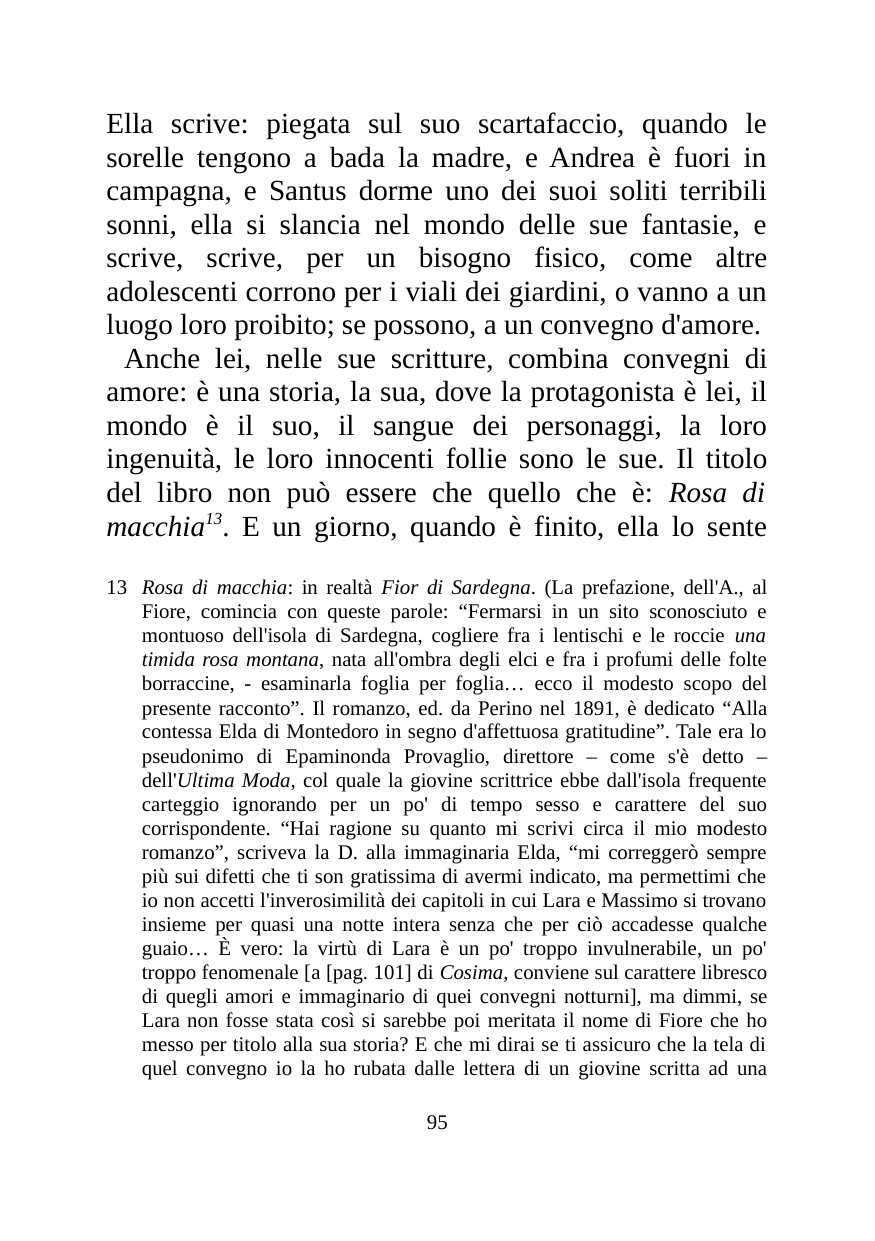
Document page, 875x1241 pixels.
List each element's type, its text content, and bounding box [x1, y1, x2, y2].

text Anche lei, nelle sue scritture, combina convegni di amore: è una storia, la sua, dove la protagonista è lei, il mondo è il suo, il sangue dei personaggi, la loro ingenuità, le loro innocenti follie sono le sue. Il titolo del libro non può essere che quello che è: Rosa di macchia. E un giorno, quando è finito, ella lo sente [106, 341, 768, 542]
text Ella scrive: piegata sul suo scartafaccio, quando le sorelle tengono a bada la madre, e Andrea è fuori in campagna, e Santus dorme uno dei suoi soliti terribili sonni, ella si slancia nel mondo delle sue fantasie, e scrive, scrive, per un bisogno fisico, come altre adolescenti corrono per i viali dei giardini, o vanno a un luogo loro proibito; se possono, a un convegno d'amore. [106, 106, 768, 341]
text Rosa di macchia: in realtà Fior di Sardegna. (La prefazione, dell'A., al Fiore, comincia con queste parole: “Fermarsi in un sito sconosciuto e montuoso dell'isola di Sardegna, cogliere fra i lentischi e le roccie una timida rosa montana, nata all'ombra degli elci e fra i profumi delle folte borraccine, - esaminarla foglia per foglia… ecco il modesto scopo del presente racconto”. Il romanzo, ed. da Perino nel 1891, è dedicato “Alla contessa Elda di Montedoro in segno d'affettuosa gratitudine”. Tale era lo pseudonimo di Epaminonda Provaglio, direttore – come s'è detto – dell'Ultima Moda, col quale la giovine scrittrice ebbe dall'isola frequente carteggio ignorando per un po' di tempo sesso e carattere del suo corrispondente. “Hai ragione su quanto mi scrivi circa il mio modesto romanzo”, scriveva la D. alla immaginaria Elda, “mi correggerò sempre più sui difetti che ti son gratissima di avermi indicato, ma permettimi che io non accetti l'inverosimilità dei capitoli in cui Lara e Massimo si trovano insieme per quasi una notte intera senza che per ciò accadesse qualche guaio… È vero: la virtù di Lara è un po' troppo invulnerabile, un po' troppo fenomenale [a [pag. 101] di Cosima, conviene sul carattere libresco di quegli amori e immaginario di quei convegni notturni], ma dimmi, se Lara non fosse stata così si sarebbe poi meritata il nome di Fiore che ho messo per titolo alla sua storia? E che mi dirai se ti assicuro che la tela di quel convegno io la ho rubata dalle lettera di un giovine scritta ad una [106, 575, 768, 1080]
